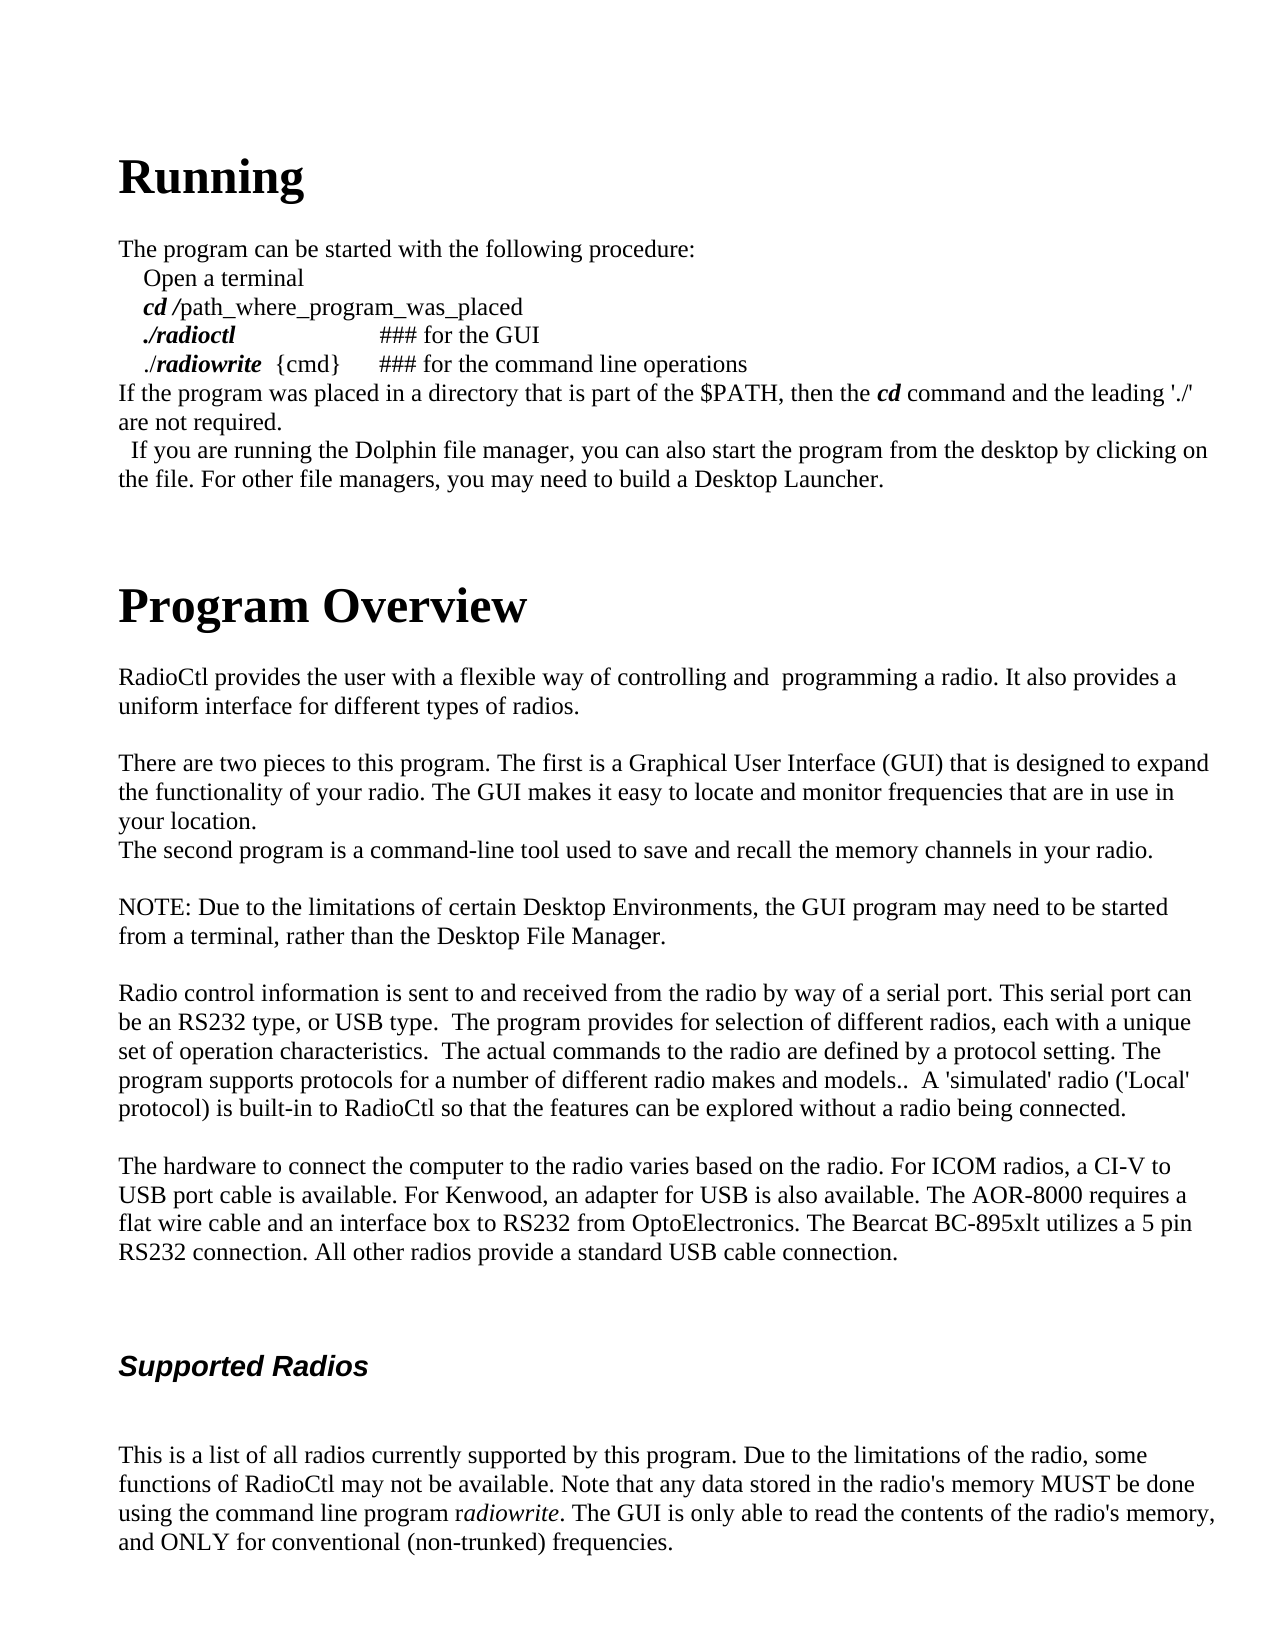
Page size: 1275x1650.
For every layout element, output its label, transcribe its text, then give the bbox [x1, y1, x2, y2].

text The program can be started with the following procedure: [118, 234, 1216, 263]
subtitle Running [118, 147, 1216, 204]
text This is a list of all radios currently supported by this program. Due to the limitations of the radio, some functions of RadioCtl may not be available. Note that any data stored in the radio's memory MUST be done using the command line program radiowrite. The GUI is only able to read the contents of the radio's memory, and ONLY for conventional (non-trunked) frequencies. [118, 1440, 1216, 1555]
text Radio control information is sent to and received from the radio by way of a serial port. This serial port can be an RS232 type, or USB type. The program provides for selection of different radios, each with a unique set of operation characteristics. The actual commands to the radio are defined by a protocol setting. The program supports protocols for a number of different radio makes and models.. A 'simulated' radio ('Local' protocol) is built-in to RadioCtl so that the features can be explored without a radio being connected. [118, 978, 1216, 1122]
text If the program was placed in a directory that is part of the $PATH, then the cd command and the leading './' are not required. [118, 378, 1216, 435]
text The second program is a command-line tool used to save and recall the memory channels in your radio. [118, 835, 1216, 863]
subtitle Program Overview [118, 575, 1216, 633]
subtitle Supported Radios [118, 1348, 1216, 1382]
text cd /path_where_program_was_placed [118, 292, 1216, 320]
text ./radiowrite {cmd} ### for the command line operations [118, 349, 1216, 378]
text RadioCtl provides the user with a flexible way of controlling and programming a radio. It also provides a uniform interface for different types of radios. [118, 662, 1216, 720]
text NOTE: Due to the limitations of certain Desktop Environments, the GUI program may need to be started from a terminal, rather than the Desktop File Manager. [118, 892, 1216, 950]
text ./radioctl ### for the GUI [118, 320, 1216, 349]
text If you are running the Dolphin file manager, you can also start the program from the desktop by clicking on the file. For other file managers, you may need to build a Desktop Launcher. [118, 435, 1216, 493]
text Open a terminal [118, 263, 1216, 292]
text The hardware to connect the computer to the radio varies based on the radio. For ICOM radios, a CI-V to USB port cable is available. For Kenwood, an adapter for USB is also available. The AOR-8000 requires a flat wire cable and an interface box to RS232 from OptoElectronics. The Bearcat BC-895xlt utilizes a 5 pin RS232 connection. All other radios provide a standard USB cable connection. [118, 1151, 1216, 1266]
text There are two pieces to this program. The first is a Graphical User Interface (GUI) that is designed to expand the functionality of your radio. The GUI makes it easy to locate and monitor frequencies that are in use in your location. [118, 748, 1216, 835]
